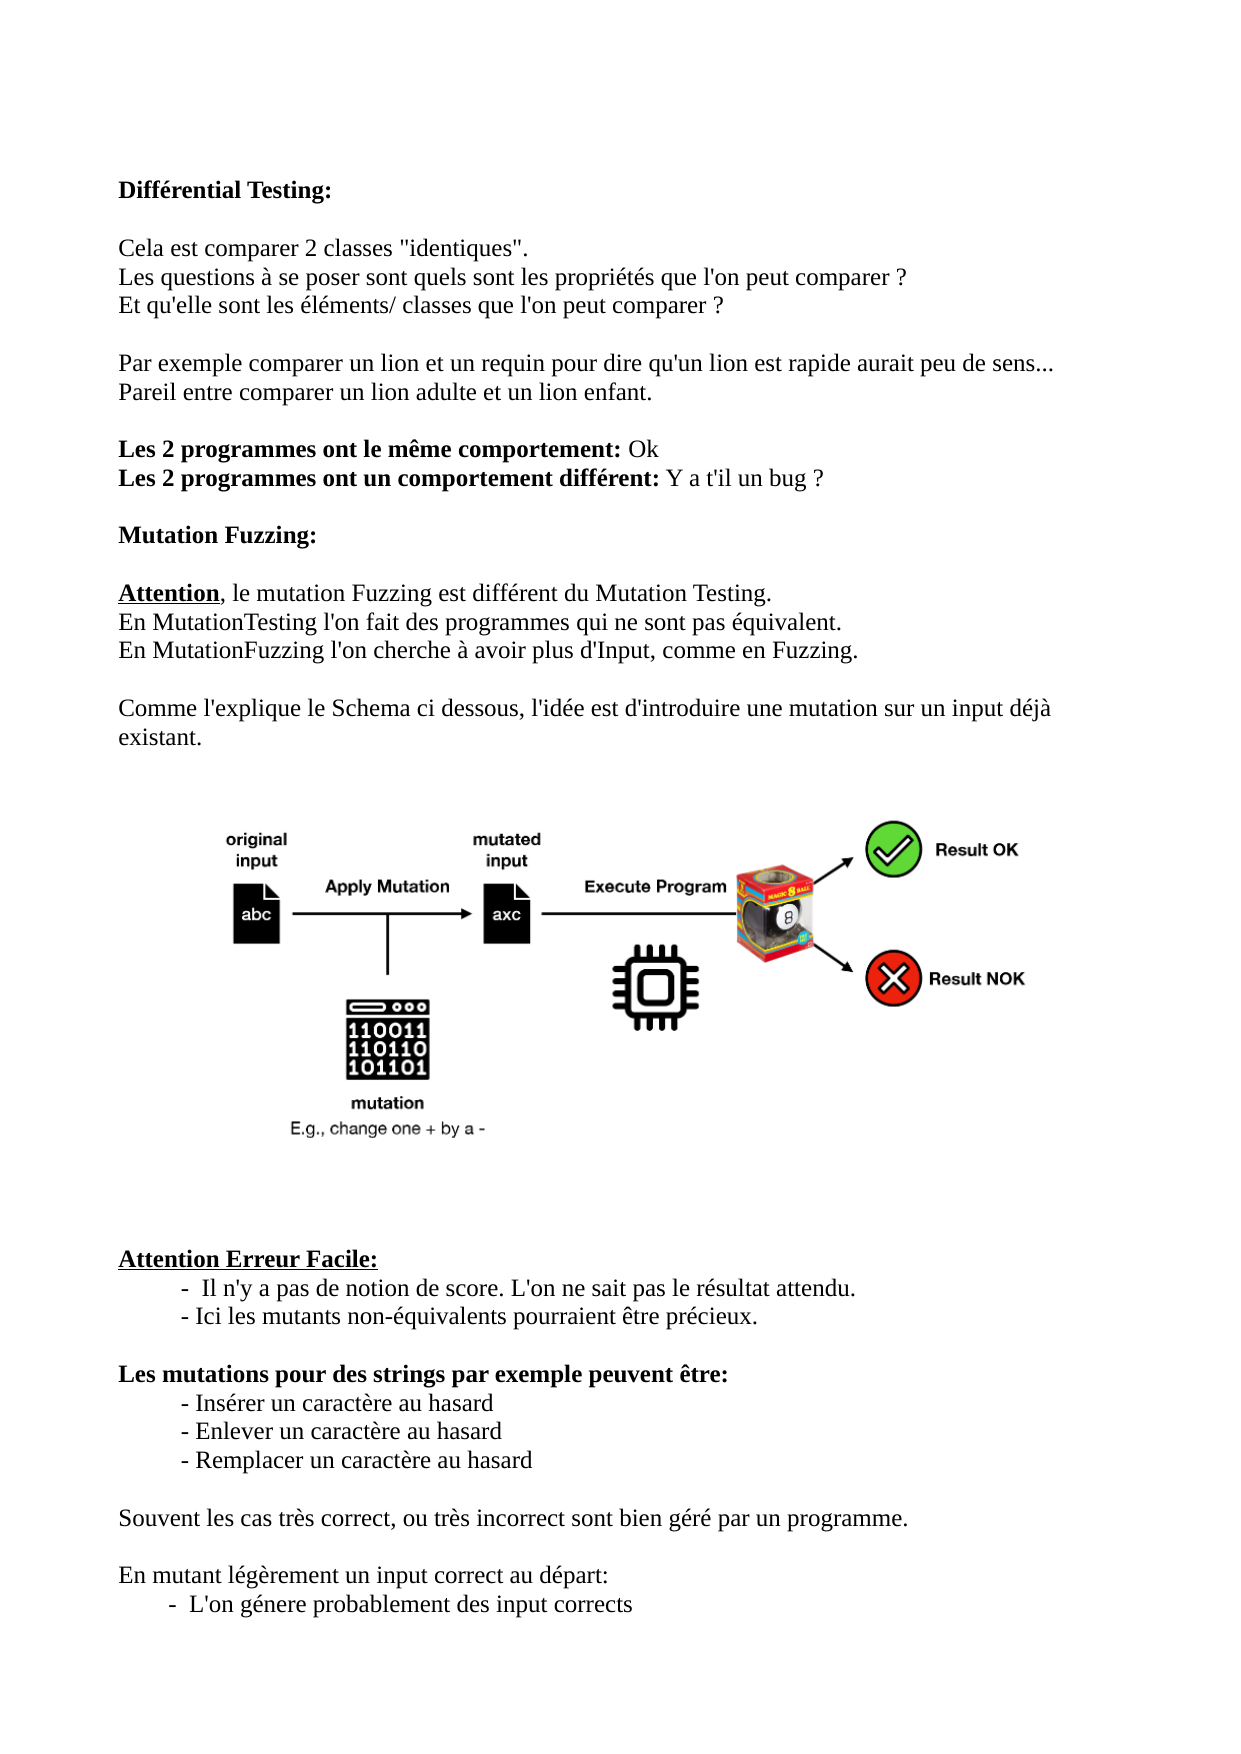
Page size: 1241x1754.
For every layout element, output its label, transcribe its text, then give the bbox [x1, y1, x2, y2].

text - Insérer un caractère au hasard [118, 1388, 1122, 1416]
text - Enlever un caractère au hasard [118, 1416, 1122, 1445]
text - Il n'y a pas de notion de score. L'on ne sait pas le résultat attendu. [118, 1273, 1122, 1301]
text Mutation Fuzzing: [118, 521, 1122, 549]
text En mutant légèrement un input correct au départ: [118, 1560, 1122, 1589]
text - L'on génere probablement des input corrects [118, 1589, 1122, 1618]
text Les mutations pour des strings par exemple peuvent être: [118, 1359, 1122, 1388]
text Souvent les cas très correct, ou très incorrect sont bien géré par un programme. [118, 1503, 1122, 1531]
text Les 2 programmes ont le même comportement: Ok [118, 434, 1122, 463]
text Par exemple comparer un lion et un requin pour dire qu'un lion est rapide aurait peu de sens... [118, 348, 1122, 377]
text - Ici les mutants non-équivalents pourraient être précieux. [118, 1301, 1122, 1330]
picture [173, 779, 1068, 1158]
text En MutationTesting l'on fait des programmes qui ne sont pas équivalent. [118, 607, 1122, 636]
text Pareil entre comparer un lion adulte et un lion enfant. [118, 377, 1122, 406]
text Comme l'explique le Schema ci dessous, l'idée est d'introduire une mutation sur un input déjà existant. [118, 693, 1122, 751]
text En MutationFuzzing l'on cherche à avoir plus d'Input, comme en Fuzzing. [118, 636, 1122, 664]
text Différential Testing: [118, 176, 1122, 204]
text - Remplacer un caractère au hasard [118, 1445, 1122, 1474]
text Et qu'elle sont les éléments/ classes que l'on peut comparer ? [118, 291, 1122, 319]
text Attention Erreur Facile: [118, 1244, 1122, 1273]
text Cela est comparer 2 classes "identiques". [118, 233, 1122, 262]
text Attention, le mutation Fuzzing est différent du Mutation Testing. [118, 578, 1122, 607]
text Les questions à se poser sont quels sont les propriétés que l'on peut comparer ? [118, 262, 1122, 291]
text Les 2 programmes ont un comportement différent: Y a t'il un bug ? [118, 463, 1122, 492]
